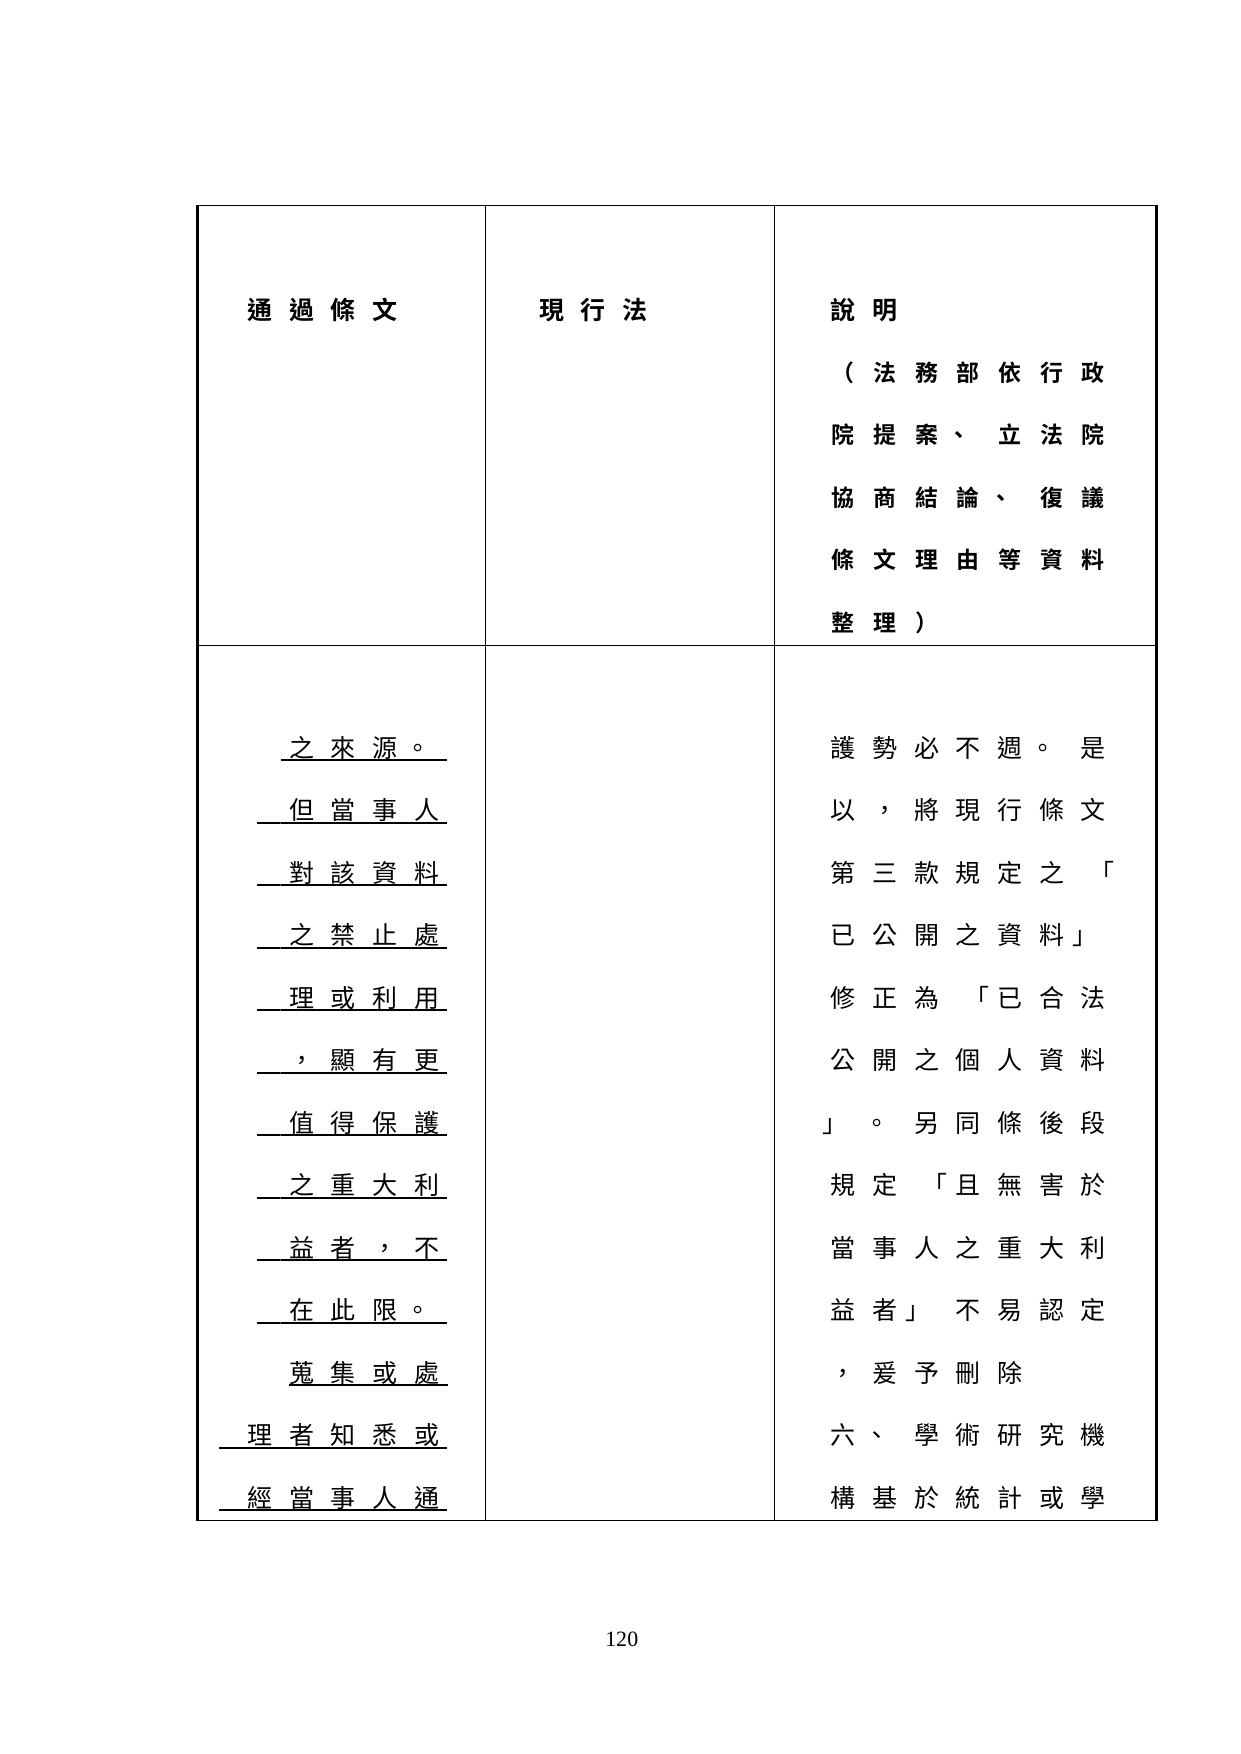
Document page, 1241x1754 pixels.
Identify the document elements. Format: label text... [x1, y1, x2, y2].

table_header 現行法 [486, 206, 774, 645]
table_header 說明 （法務部依行政院提案、立法院協商結論、復議條文理由等資料整理） [775, 206, 1155, 645]
table_header 通過條文 [199, 206, 485, 645]
table_cell [486, 646, 774, 1520]
table_cell 護勢必不週。是以，將現行條文第三款規定之「已公開之資料」修正為「已合法公開之個人資料」。另同條後段規定「且無害於當事人之重大利益者」不易認定，爰予刪除 六、學術研究機構基於統計或學 [775, 646, 1155, 1520]
table_cell 之來源。但當事人對該資料之禁止處理或利用，顯有更值得保護之重大利益者，不在此限。 蒐集或處理者知悉或經當事人通 [199, 646, 485, 1520]
